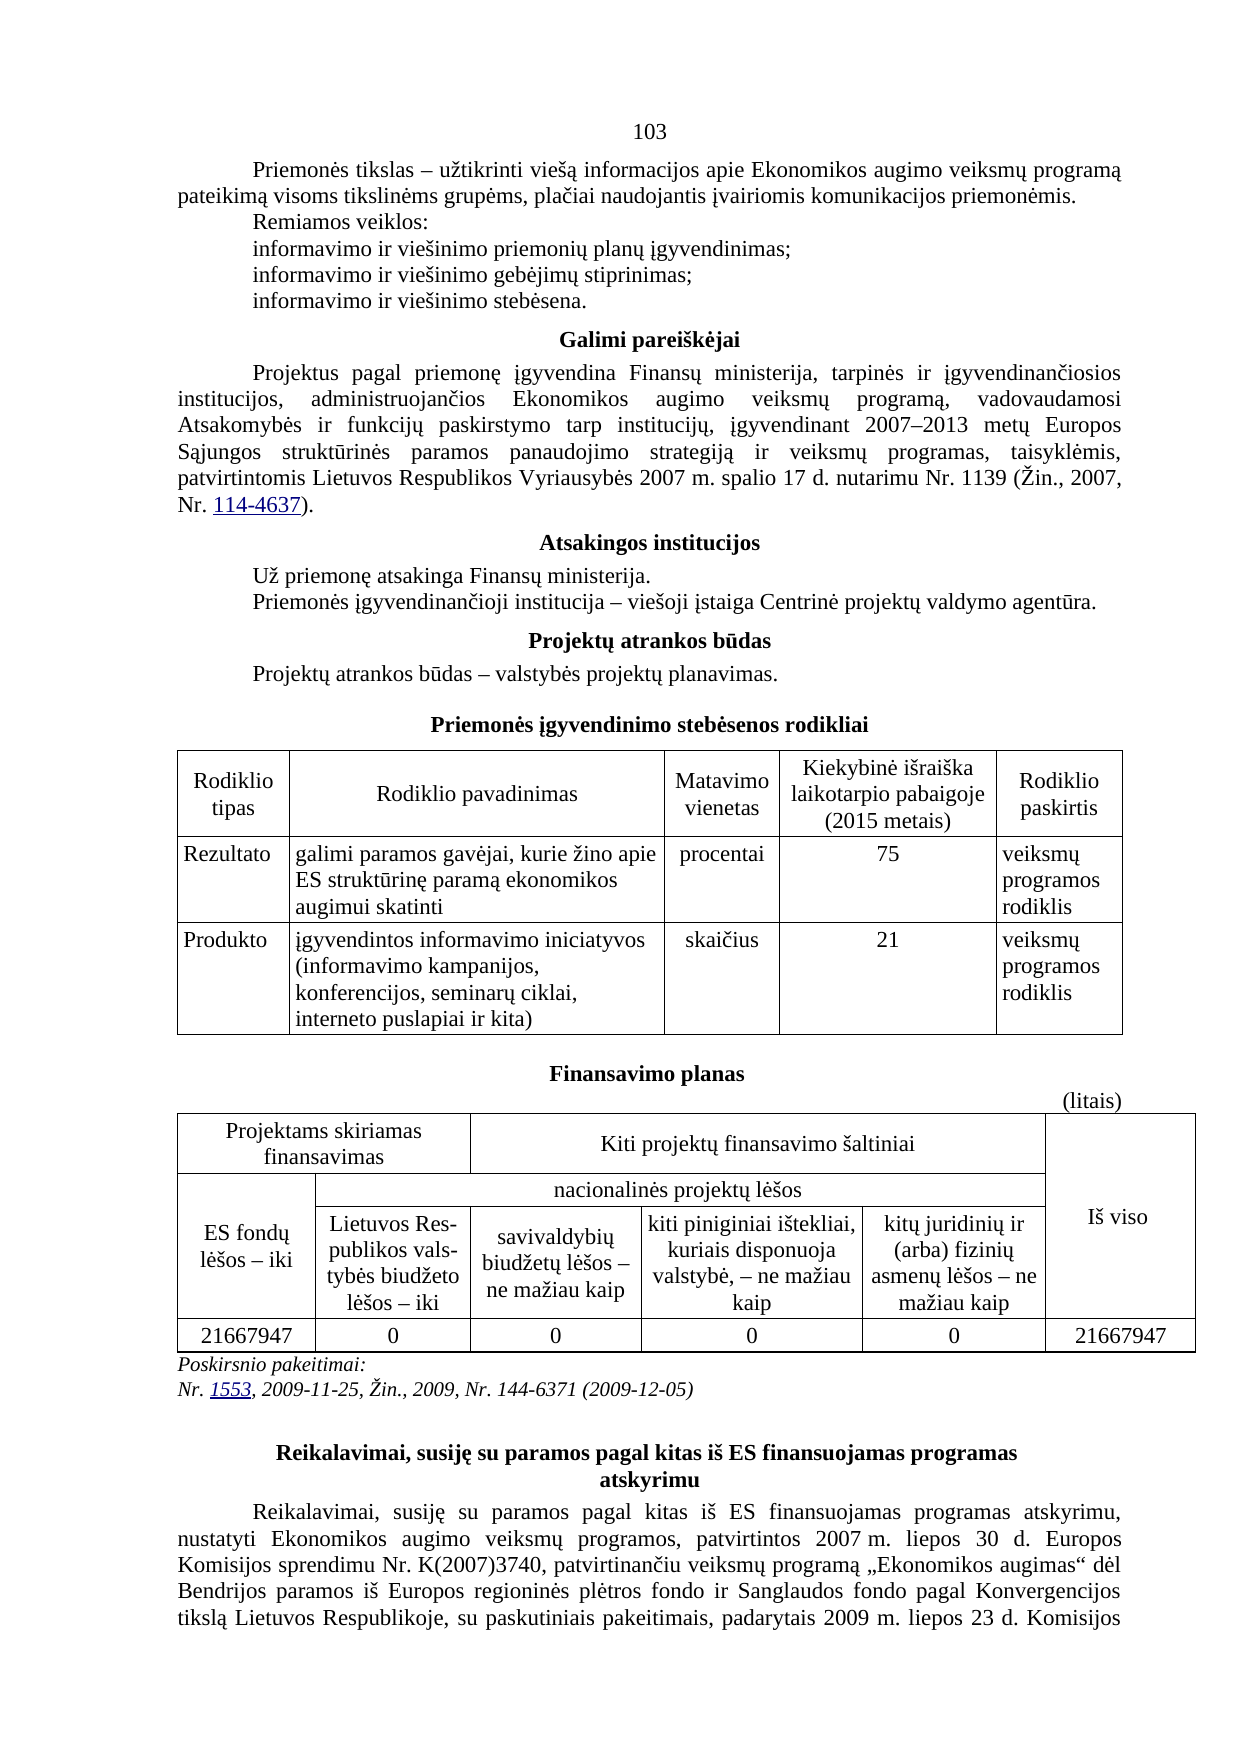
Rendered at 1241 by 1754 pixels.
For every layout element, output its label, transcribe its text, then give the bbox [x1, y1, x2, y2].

table_header Kiekybinė išraiška laikotarpio pabaigoje (2015 metais) [780, 751, 996, 836]
table_cell 21 [780, 923, 996, 1034]
text Poskirsnio pakeitimai: [177, 1353, 1122, 1376]
text Remiamos veiklos: [177, 208, 1122, 235]
table_header Projektams skiriamas finansavimas [178, 1114, 470, 1173]
table_header Kiti projektų finansavimo šaltiniai [471, 1114, 1045, 1173]
text (litais) [177, 1087, 1122, 1113]
table_cell 0 [471, 1319, 641, 1351]
table_cell Lietuvos Res­publikos vals­tybės biudžeto lėšos – iki [316, 1207, 470, 1318]
table_cell nacionalinės projektų lėšos [316, 1174, 1045, 1206]
text Projektų atrankos būdas [177, 627, 1122, 654]
text informavimo ir viešinimo stebėsena. [177, 287, 1122, 314]
text Projektus pagal priemonę įgyvendina Finansų ministerija, tarpinės ir įgyvendinančiosios institucijos, administruojančios Ekonomikos augimo veiksmų programą, vadovaudamosi Atsakomybės ir funkcijų paskirstymo tarp institucijų, įgyvendinant 2007–2013 metų Europos Sąjungos struktūrinės paramos panaudojimo strategiją ir veiksmų programas, taisyklėmis, patvirtintomis Lietuvos Respublikos Vyriausybės 2007 m. spalio 17 d. nutarimu Nr. 1139 (Žin., 2007, Nr. 114-4637). [177, 359, 1122, 517]
table_cell 0 [316, 1319, 470, 1351]
table_cell kitų juridinių ir (arba) fizinių asmenų lėšos – ne mažiau kaip [863, 1207, 1045, 1318]
table_cell ES fondų lėšos – iki [178, 1174, 315, 1318]
table_header Rodiklio paskirtis [997, 751, 1122, 836]
text Nr. 1553, 2009-11-25, Žin., 2009, Nr. 144-6371 (2009-12-05) [177, 1376, 1122, 1401]
text Priemonės įgyvendinančioji institucija – viešoji įstaiga Centrinė projektų valdymo agentūra. [177, 588, 1122, 615]
text Atsakingos institucijos [177, 529, 1122, 556]
table_cell 75 [780, 837, 996, 922]
text Priemonės tikslas – užtikrinti viešą informacijos apie Ekonomikos augimo veiksmų programą pateikimą visoms tikslinėms grupėms, plačiai naudojantis įvairiomis komunikacijos priemonėmis. [177, 156, 1122, 208]
table_header Iš viso [1046, 1114, 1195, 1318]
text Reikalavimai, susiję su paramos pagal kitas iš ES finansuojamas programas atskyrimu [177, 1413, 1122, 1492]
table_cell procentai [665, 837, 779, 922]
table_cell kiti piniginiai ištekliai, kuriais disponuoja valstybė, – ne mažiau kaip [642, 1207, 862, 1318]
text Priemonės įgyvendinimo stebėsenos rodikliai [177, 711, 1122, 738]
table_header Rodiklio tipas [178, 751, 289, 836]
table_cell 0 [642, 1319, 862, 1351]
table_cell Rezultato [178, 837, 289, 922]
text Projektų atrankos būdas – valstybės projektų planavimas. [177, 660, 1122, 686]
table_cell skaičius [665, 923, 779, 1034]
text Finansavimo planas [177, 1060, 1122, 1087]
text Už priemonę atsakinga Finansų ministerija. [177, 562, 1122, 588]
table_header Rodiklio pavadinimas [290, 751, 664, 836]
table_cell 21667947 [178, 1319, 315, 1351]
text informavimo ir viešinimo gebėjimų stiprinimas; [177, 261, 1122, 287]
table_cell įgyvendintos informavimo iniciatyvos (informavimo kampanijos, konferencijos, seminarų ciklai, interneto puslapiai ir kita) [290, 923, 664, 1034]
table_header Matavimo vienetas [665, 751, 779, 836]
table_cell veiksmų programos rodiklis [997, 923, 1122, 1034]
text Galimi pareiškėjai [177, 326, 1122, 353]
table_cell veiksmų programos rodiklis [997, 837, 1122, 922]
table_cell Produkto [178, 923, 289, 1034]
table_cell savivaldybių biudžetų lėšos – ne mažiau kaip [471, 1207, 641, 1318]
table_cell 21667947 [1046, 1319, 1195, 1351]
table_cell 0 [863, 1319, 1045, 1351]
text informavimo ir viešinimo priemonių planų įgyvendinimas; [177, 235, 1122, 261]
text Reikalavimai, susiję su paramos pagal kitas iš ES finansuojamas programas atskyrimu, nustatyti Ekonomikos augimo veiksmų programos, patvirtintos 2007 m. liepos 30 d. Europos Komisijos sprendimu Nr. K(2007)3740, patvirtinančiu veiksmų programą „Ekonomikos augimas“ dėl Bendrijos paramos iš Europos regioninės plėtros fondo ir Sanglaudos fondo pagal Konvergencijos tikslą Lietuvos Respublikoje, su paskutiniais pakeitimais, padarytais 2009 m. liepos 23 d. Komisijos [177, 1498, 1122, 1630]
table_cell galimi paramos gavėjai, kurie žino apie ES struktūrinę paramą ekonomikos augimui skatinti [290, 837, 664, 922]
